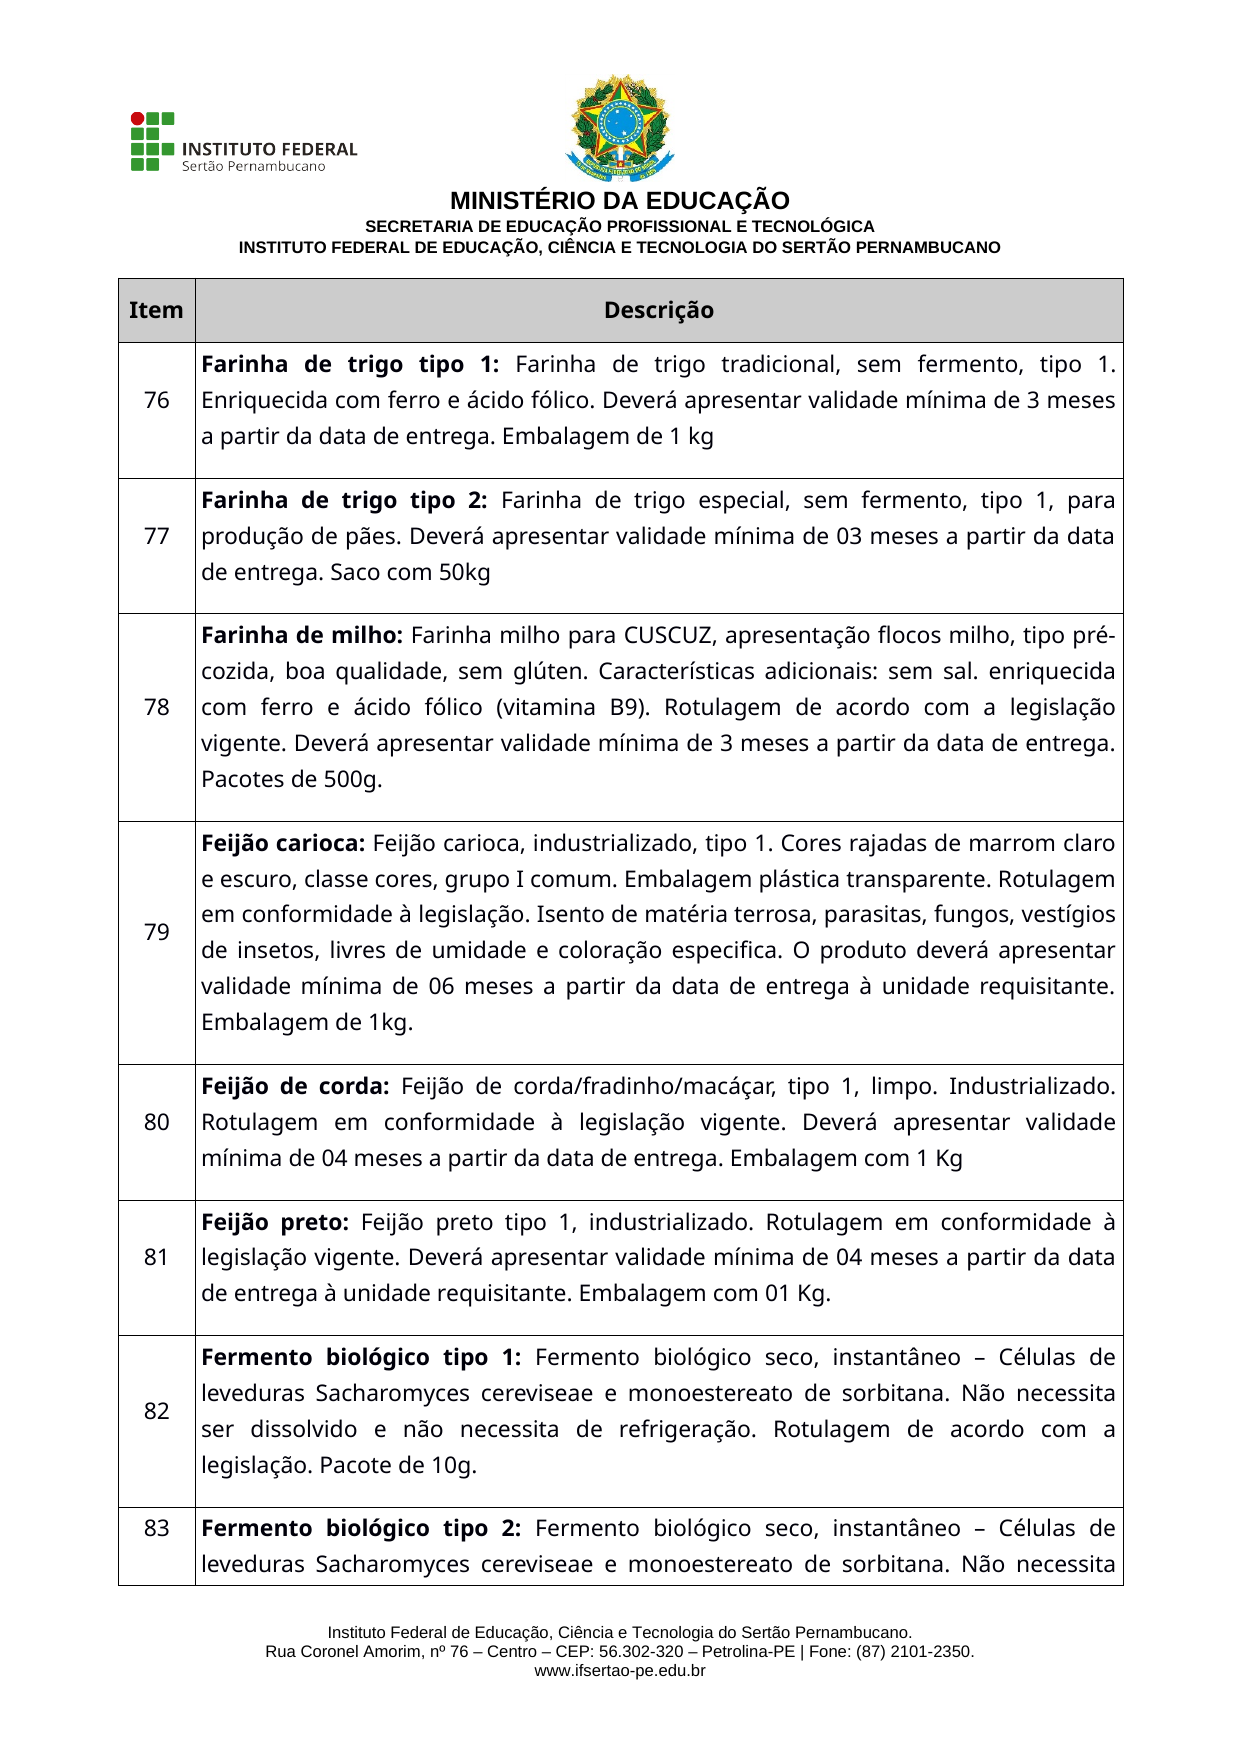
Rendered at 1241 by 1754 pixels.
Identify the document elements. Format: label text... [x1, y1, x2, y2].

table_header Descrição [196, 279, 1123, 342]
table_cell Feijão preto: Feijão preto tipo 1, industrializado. Rotulagem em conformidade à legislação vigente. Deverá apresentar validade mínima de 04 meses a partir da data de entrega à unidade requisitante. Embalagem com 01 Kg. [196, 1201, 1123, 1335]
table_cell 81 [119, 1201, 195, 1335]
table_cell Farinha de trigo tipo 2: Farinha de trigo especial, sem fermento, tipo 1, para produção de pães. Deverá apresentar validade mínima de 03 meses a partir da data de entrega. Saco com 50kg [196, 479, 1123, 613]
table_cell Feijão carioca: Feijão carioca, industrializado, tipo 1. Cores rajadas de marrom claro e escuro, classe cores, grupo I comum. Embalagem plástica transparente. Rotulagem em conformidade à legislação. Isento de matéria terrosa, parasitas, fungos, vestígios de insetos, livres de umidade e coloração especifica. O produto deverá apresentar validade mínima de 06 meses a partir da data de entrega à unidade requisitante. Embalagem de 1kg. [196, 822, 1123, 1064]
picture [130, 112, 358, 171]
table_cell 82 [119, 1336, 195, 1507]
table_header Item [119, 279, 195, 342]
table_cell 77 [119, 479, 195, 613]
table_cell Fermento biológico tipo 1: Fermento biológico seco, instantâneo – Células de leveduras Sacharomyces cereviseae e monoestereato de sorbitana. Não necessita ser dissolvido e não necessita de refrigeração. Rotulagem de acordo com a legislação. Pacote de 10g. [196, 1336, 1123, 1507]
table_cell Fermento biológico tipo 2: Fermento biológico seco, instantâneo – Células de leveduras Sacharomyces cereviseae e monoestereato de sorbitana. Não necessita [196, 1508, 1123, 1585]
table_cell 78 [119, 614, 195, 821]
table_cell 76 [119, 343, 195, 478]
table_cell Farinha de trigo tipo 1: Farinha de trigo tradicional, sem fermento, tipo 1. Enriquecida com ferro e ácido fólico. Deverá apresentar validade mínima de 3 meses a partir da data de entrega. Embalagem de 1 kg [196, 343, 1123, 478]
picture [565, 74, 675, 182]
table_cell 80 [119, 1065, 195, 1199]
table_cell 83 [119, 1508, 195, 1585]
table_cell Feijão de corda: Feijão de corda/fradinho/macáçar, tipo 1, limpo. Industrializado. Rotulagem em conformidade à legislação vigente. Deverá apresentar validade mínima de 04 meses a partir da data de entrega. Embalagem com 1 Kg [196, 1065, 1123, 1199]
table_cell 79 [119, 822, 195, 1064]
table_cell Farinha de milho: Farinha milho para CUSCUZ, apresentação flocos milho, tipo pré-cozida, boa qualidade, sem glúten. Características adicionais: sem sal. enriquecida com ferro e ácido fólico (vitamina B9). Rotulagem de acordo com a legislação vigente. Deverá apresentar validade mínima de 3 meses a partir da data de entrega. Pacotes de 500g. [196, 614, 1123, 821]
